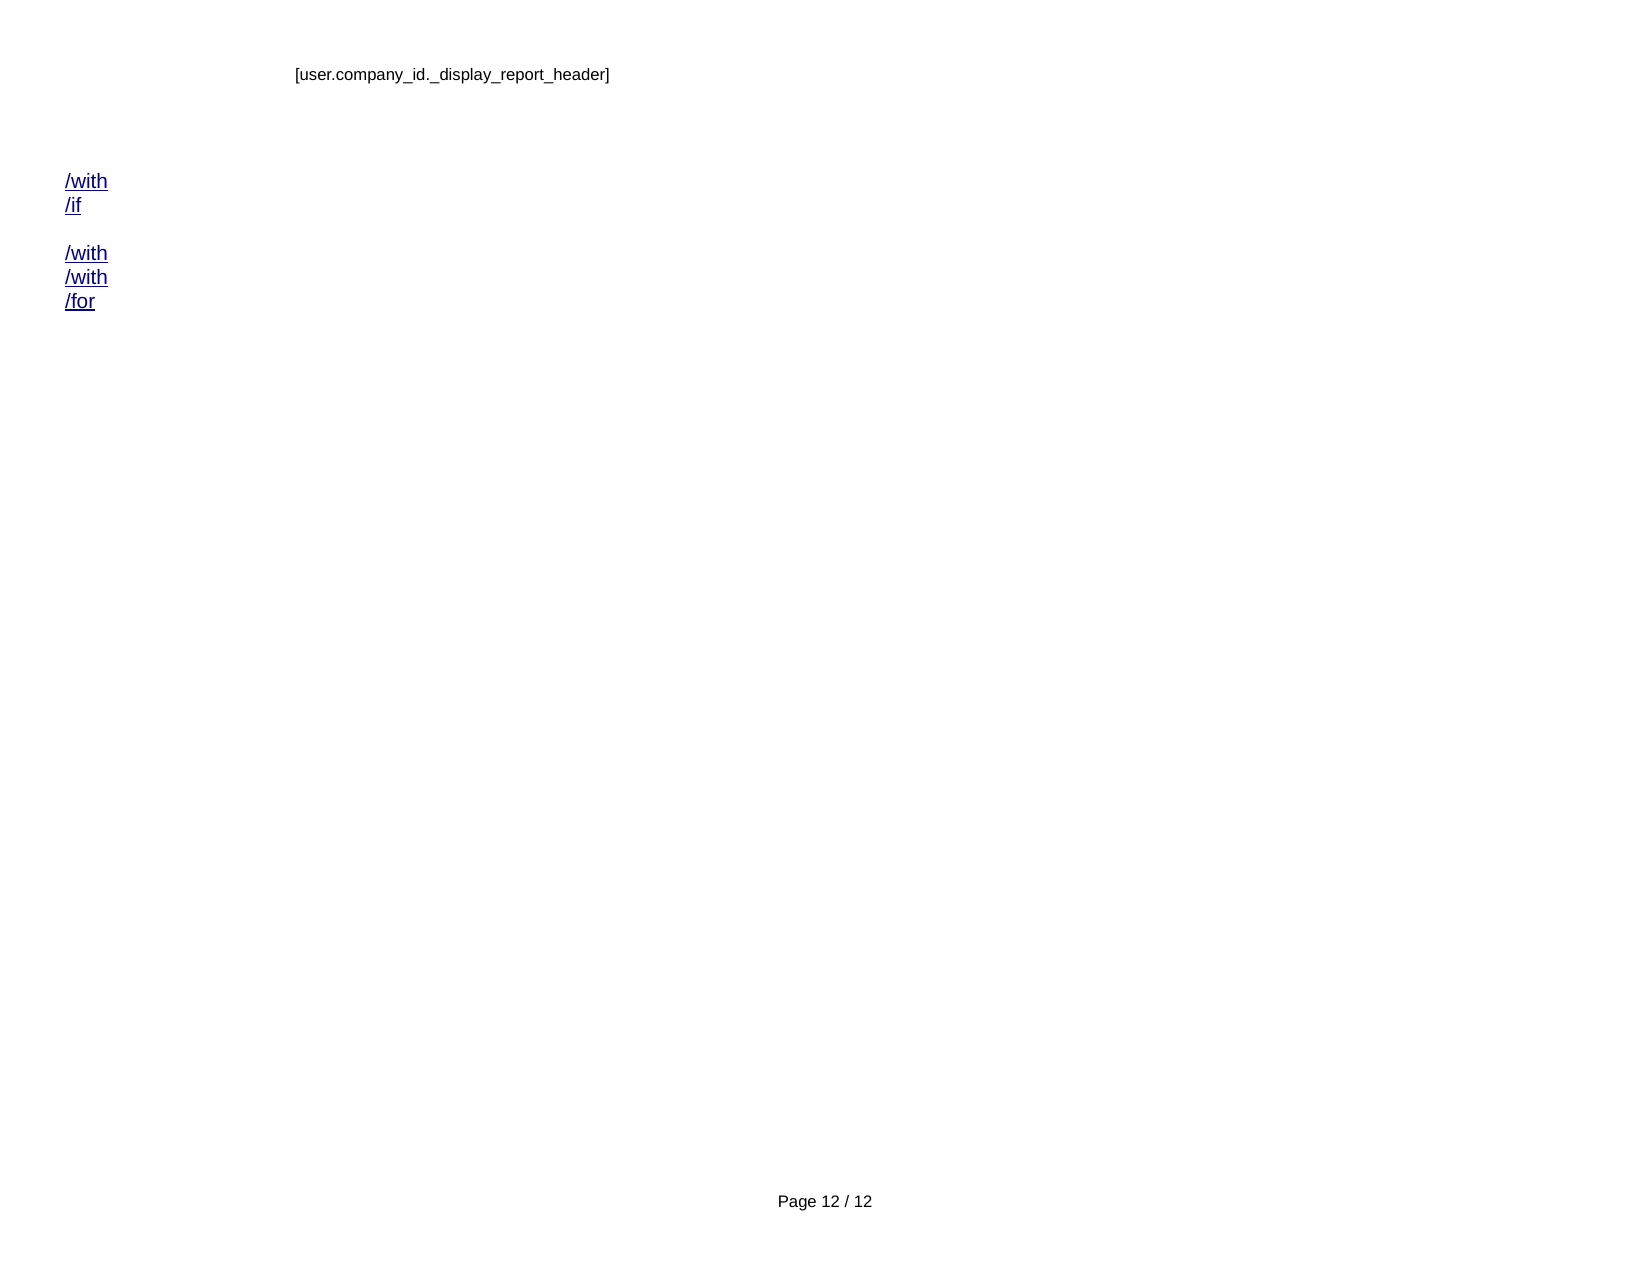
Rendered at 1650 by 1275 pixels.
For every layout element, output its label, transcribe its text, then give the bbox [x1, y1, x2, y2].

text /for [65, 288, 1585, 312]
text /if [65, 193, 1585, 217]
text /with [65, 169, 1585, 193]
text /with [65, 241, 1585, 264]
text /with [65, 264, 1585, 288]
